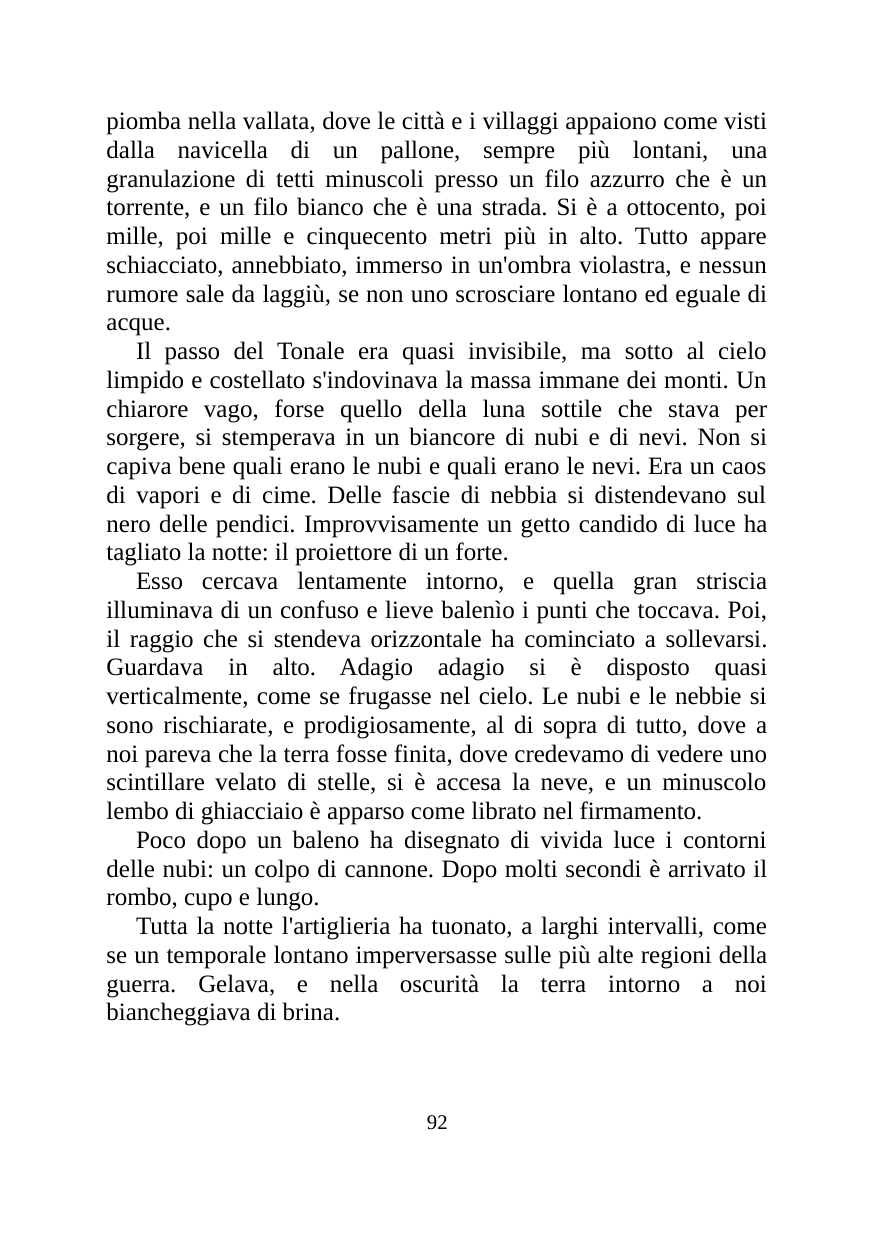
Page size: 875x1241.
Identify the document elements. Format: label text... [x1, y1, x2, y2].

text piomba nella vallata, dove le città e i villaggi appaiono come visti dalla navicella di un pallone, sempre più lontani, una granulazione di tetti minuscoli presso un filo azzurro che è un torrente, e un filo bianco che è una strada. Si è a ottocento, poi mille, poi mille e cinquecento metri più in alto. Tutto appare schiacciato, annebbiato, immerso in un'ombra violastra, e nessun rumore sale da laggiù, se non uno scrosciare lontano ed eguale di acque. [106, 106, 768, 336]
text Il passo del Tonale era quasi invisibile, ma sotto al cielo limpido e costellato s'indovinava la massa immane dei monti. Un chiarore vago, forse quello della luna sottile che stava per sorgere, si stemperava in un biancore di nubi e di nevi. Non si capiva bene quali erano le nubi e quali erano le nevi. Era un caos di vapori e di cime. Delle fascie di nebbia si distendevano sul nero delle pendici. Improvvisamente un getto candido di luce ha tagliato la notte: il proiettore di un forte. [106, 336, 768, 566]
text Tutta la notte l'artiglieria ha tuonato, a larghi intervalli, come se un temporale lontano imperversasse sulle più alte regioni della guerra. Gelava, e nella oscurità la terra intorno a noi biancheggiava di brina. [106, 911, 768, 1026]
text Esso cercava lentamente intorno, e quella gran striscia illuminava di un confuso e lieve balenìo i punti che toccava. Poi, il raggio che si stendeva orizzontale ha cominciato a sollevarsi. Guardava in alto. Adagio adagio si è disposto quasi verticalmente, come se frugasse nel cielo. Le nubi e le nebbie si sono rischiarate, e prodigiosamente, al di sopra di tutto, dove a noi pareva che la terra fosse finita, dove credevamo di vedere uno scintillare velato di stelle, si è accesa la neve, e un minuscolo lembo di ghiacciaio è apparso come librato nel firmamento. [106, 566, 768, 825]
text Poco dopo un baleno ha disegnato di vivida luce i contorni delle nubi: un colpo di cannone. Dopo molti secondi è arrivato il rombo, cupo e lungo. [106, 825, 768, 911]
